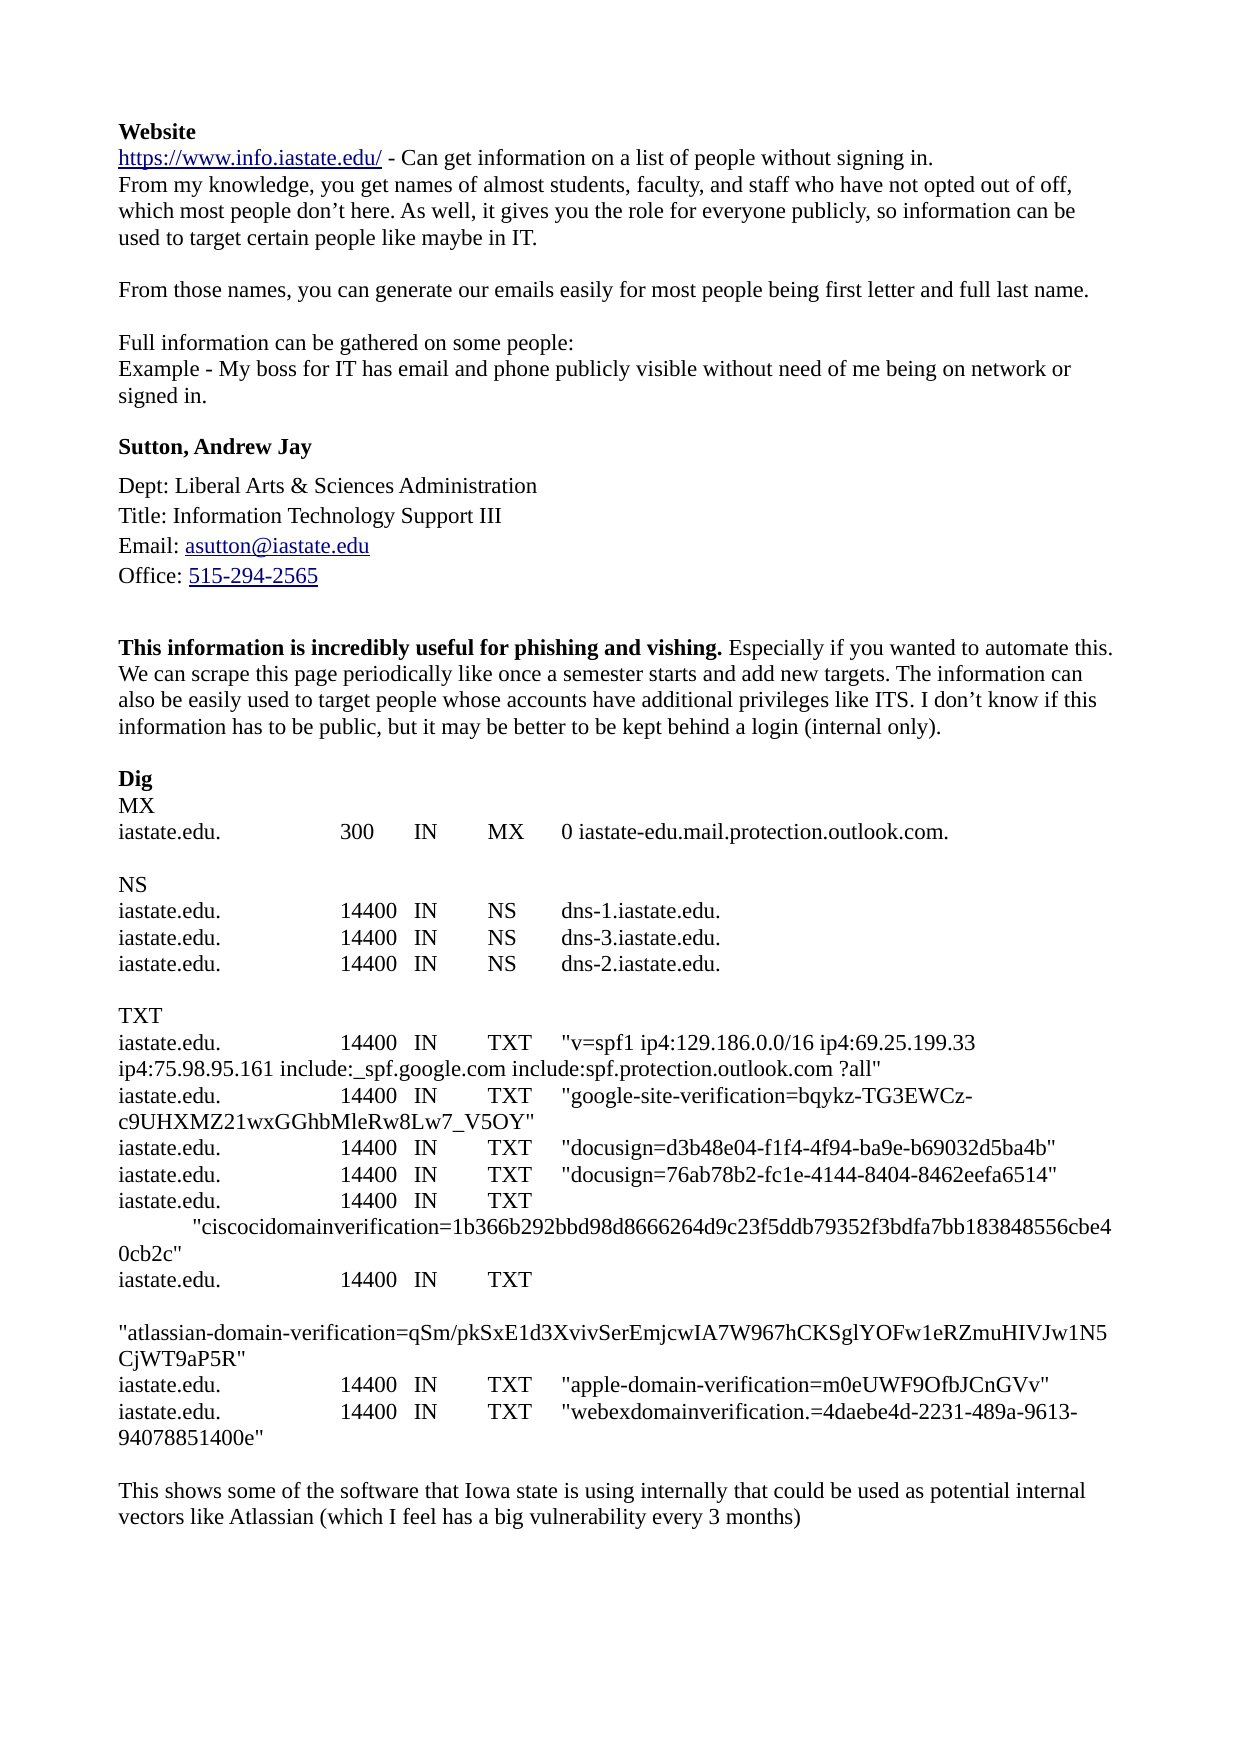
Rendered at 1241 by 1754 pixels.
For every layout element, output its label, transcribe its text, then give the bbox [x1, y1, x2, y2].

text iastate.edu. 14400 IN NS dns-1.iastate.edu. [118, 897, 1122, 923]
text iastate.edu. 14400 IN TXT "docusign=d3b48e04-f1f4-4f94-ba9e-b69032d5ba4b" [118, 1134, 1122, 1161]
text Title: Information Technology Support III [118, 502, 1122, 528]
text iastate.edu. 14400 IN TXT "v=spf1 ip4:129.186.0.0/16 ip4:69.25.199.33 ip4:75.98.95.161 include:_spf.google.com include:spf.protection.outlook.com ?all" [118, 1029, 1122, 1082]
text iastate.edu. 14400 IN TXT "apple-domain-verification=m0eUWF9OfbJCnGVv" [118, 1372, 1122, 1398]
text iastate.edu. 14400 IN TXT "google-site-verification=bqykz-TG3EWCz-c9UHXMZ21wxGGhbMleRw8Lw7_V5OY" [118, 1082, 1122, 1134]
text Office: 515-294-2565 [118, 562, 1122, 589]
text Example - My boss for IT has email and phone publicly visible without need of me being on network or signed in. [118, 355, 1122, 408]
text Dig [118, 765, 1122, 792]
text iastate.edu. 14400 IN TXT "ciscocidomainverification=1b366b292bbd98d8666264d9c23f5ddb79352f3bdfa7bb183848556cbe40cb2c" [118, 1187, 1122, 1266]
text From my knowledge, you get names of almost students, faculty, and staff who have not opted out of off, which most people don’t here. As well, it gives you the role for everyone publicly, so information can be used to target certain people like maybe in IT. [118, 171, 1122, 250]
text NS [118, 871, 1122, 897]
text MX [118, 792, 1122, 818]
text Email: asutton@iastate.edu [118, 532, 1122, 559]
text https://www.info.iastate.edu/ - Can get information on a list of people without signing in. [118, 144, 1122, 171]
text iastate.edu. 14400 IN TXT "webexdomainverification.=4daebe4d-2231-489a-9613-94078851400e" [118, 1398, 1122, 1451]
text iastate.edu. 14400 IN NS dns-3.iastate.edu. [118, 923, 1122, 950]
text Website [118, 118, 1122, 144]
text Dept: Liberal Arts & Sciences Administration [118, 472, 1122, 498]
subtitle Sutton, Andrew Jay [118, 433, 1122, 459]
text TXT [118, 1003, 1122, 1029]
text Full information can be gathered on some people: [118, 329, 1122, 355]
text iastate.edu. 14400 IN TXT "atlassian-domain-verification=qSm/pkSxE1d3XvivSerEmjcwIA7W967hCKSglYOFw1eRZmuHIVJw1N5CjWT9aP5R" [118, 1266, 1122, 1372]
text This information is incredibly useful for phishing and vishing. Especially if you wanted to automate this. We can scrape this page periodically like once a semester starts and add new targets. The information can also be easily used to target people whose accounts have additional privileges like ITS. I don’t know if this information has to be public, but it may be better to be kept behind a login (internal only). [118, 634, 1122, 739]
text iastate.edu. 300 IN MX 0 iastate-edu.mail.protection.outlook.com. [118, 818, 1122, 844]
text iastate.edu. 14400 IN NS dns-2.iastate.edu. [118, 950, 1122, 976]
text iastate.edu. 14400 IN TXT "docusign=76ab78b2-fc1e-4144-8404-8462eefa6514" [118, 1161, 1122, 1187]
text This shows some of the software that Iowa state is using internally that could be used as potential internal vectors like Atlassian (which I feel has a big vulnerability every 3 months) [118, 1477, 1122, 1530]
text From those names, you can generate our emails easily for most people being first letter and full last name. [118, 276, 1122, 303]
